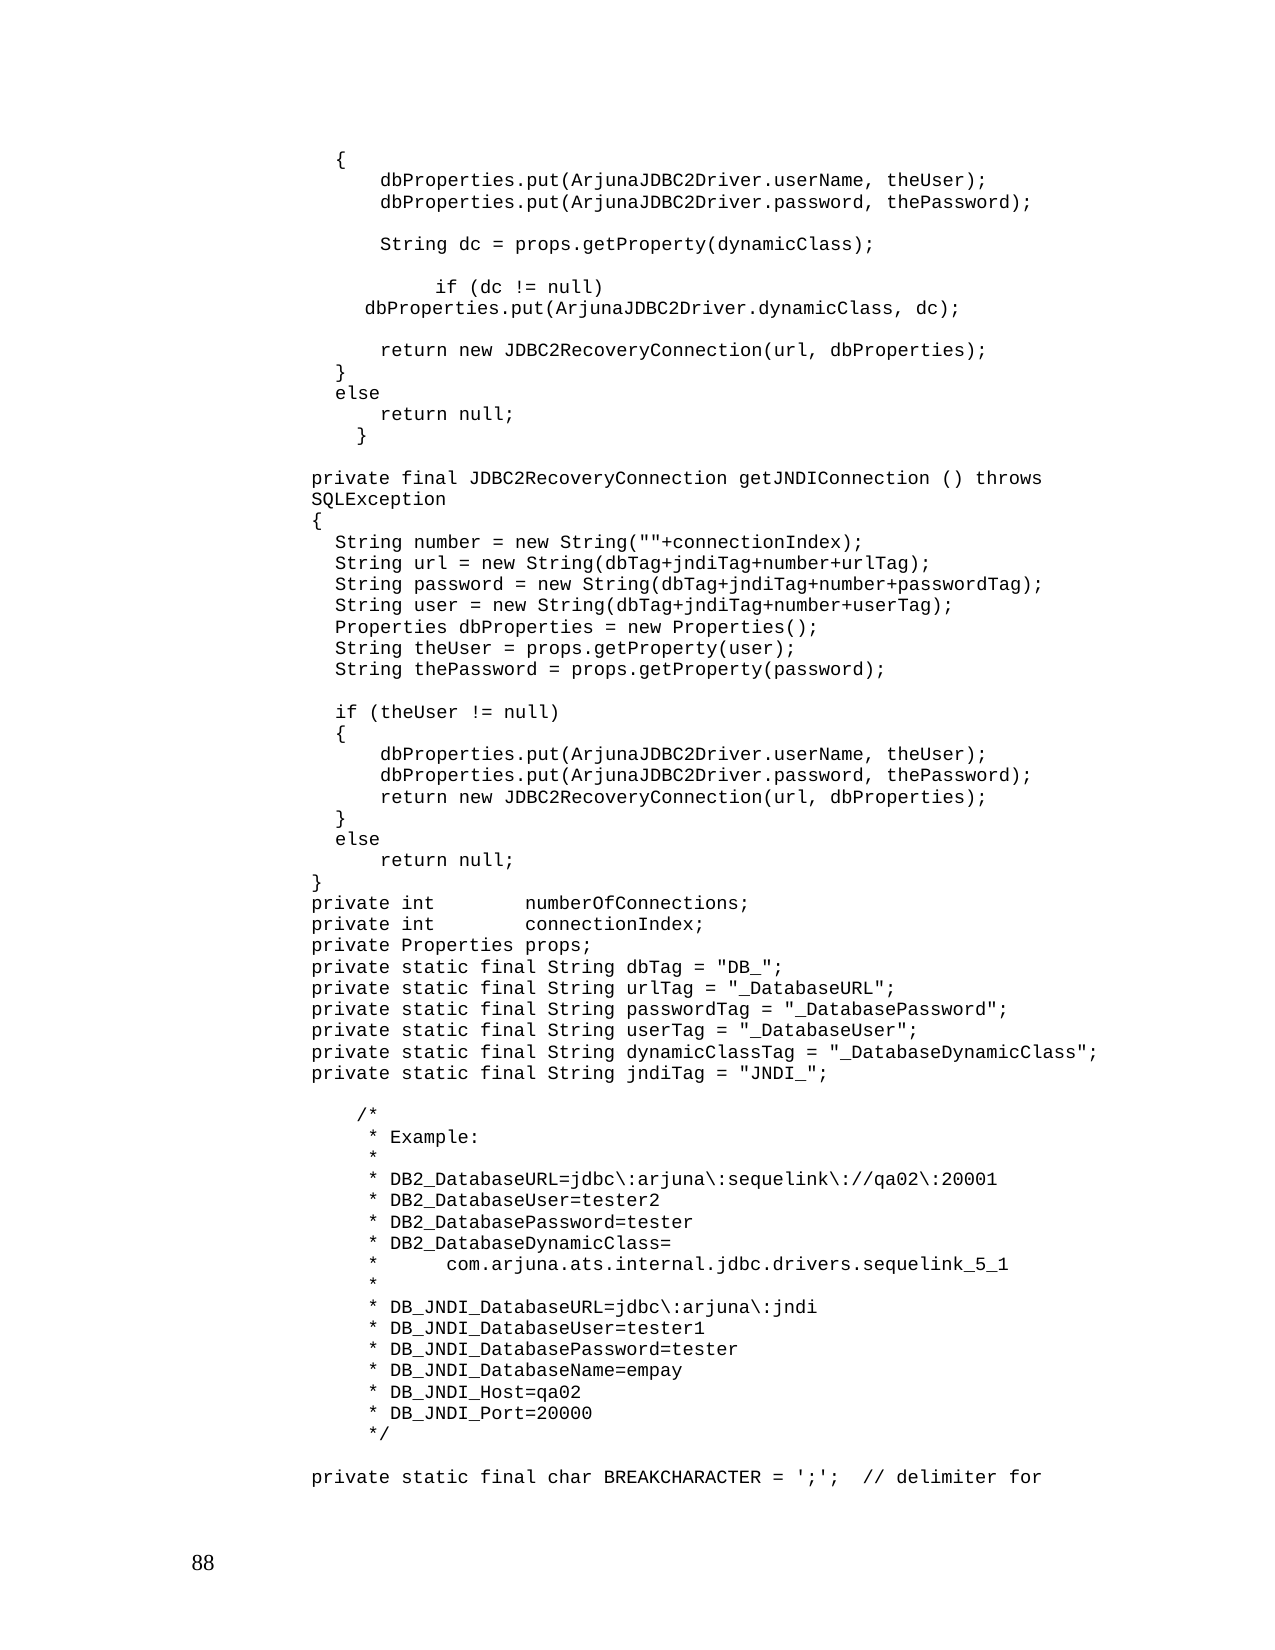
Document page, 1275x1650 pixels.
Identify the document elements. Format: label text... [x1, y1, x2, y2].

text return new JDBC2RecoveryConnection(url, dbProperties); } else return null; } [311, 787, 1162, 894]
text { dbProperties.put(ArjunaJDBC2Driver.userName, theUser); dbProperties.put(ArjunaJDBC2Driver.password, thePassword); String dc = props.getProperty(dynamicClass); if (dc != null) dbProperties.put(ArjunaJDBC2Driver.dynamicClass, dc); return new JDBC2RecoveryConnection(url, dbProperties); } else return null; } private final JDBC2RecoveryConnection getJNDIConnection () throws SQLException { String number = new String(""+connectionIndex); String url = new String(dbTag+jndiTag+number+urlTag); String password = new String(dbTag+jndiTag+number+passwordTag); String user = new String(dbTag+jndiTag+number+userTag); Properties dbProperties = new Properties(); String theUser = props.getProperty(user); String thePassword = props.getProperty(password); if (theUser != null) { dbProperties.put(ArjunaJDBC2Driver.userName, theUser); dbProperties.put(ArjunaJDBC2Driver.password, thePassword); [311, 150, 1162, 787]
text * com.arjuna.ats.internal.jdbc.drivers.sequelink_5_1 * * DB_JNDI_DatabaseURL=jdbc\:arjuna\:jndi * DB_JNDI_DatabaseUser=tester1 * DB_JNDI_DatabasePassword=tester * DB_JNDI_DatabaseName=empay * DB_JNDI_Host=qa02 * DB_JNDI_Port=20000 */ private static final char BREAKCHARACTER = ';'; // delimiter for [311, 1255, 1162, 1489]
text private static final String dbTag = "DB_"; private static final String urlTag = "_DatabaseURL"; private static final String passwordTag = "_DatabasePassword"; private static final String userTag = "_DatabaseUser"; private static final String dynamicClassTag = "_DatabaseDynamicClass"; private static final String jndiTag = "JNDI_"; /* * Example: * * DB2_DatabaseURL=jdbc\:arjuna\:sequelink\://qa02\:20001 * DB2_DatabaseUser=tester2 * DB2_DatabasePassword=tester * DB2_DatabaseDynamicClass= [311, 957, 1162, 1255]
text private int numberOfConnections; private int connectionIndex; private Properties props; [311, 894, 1162, 957]
